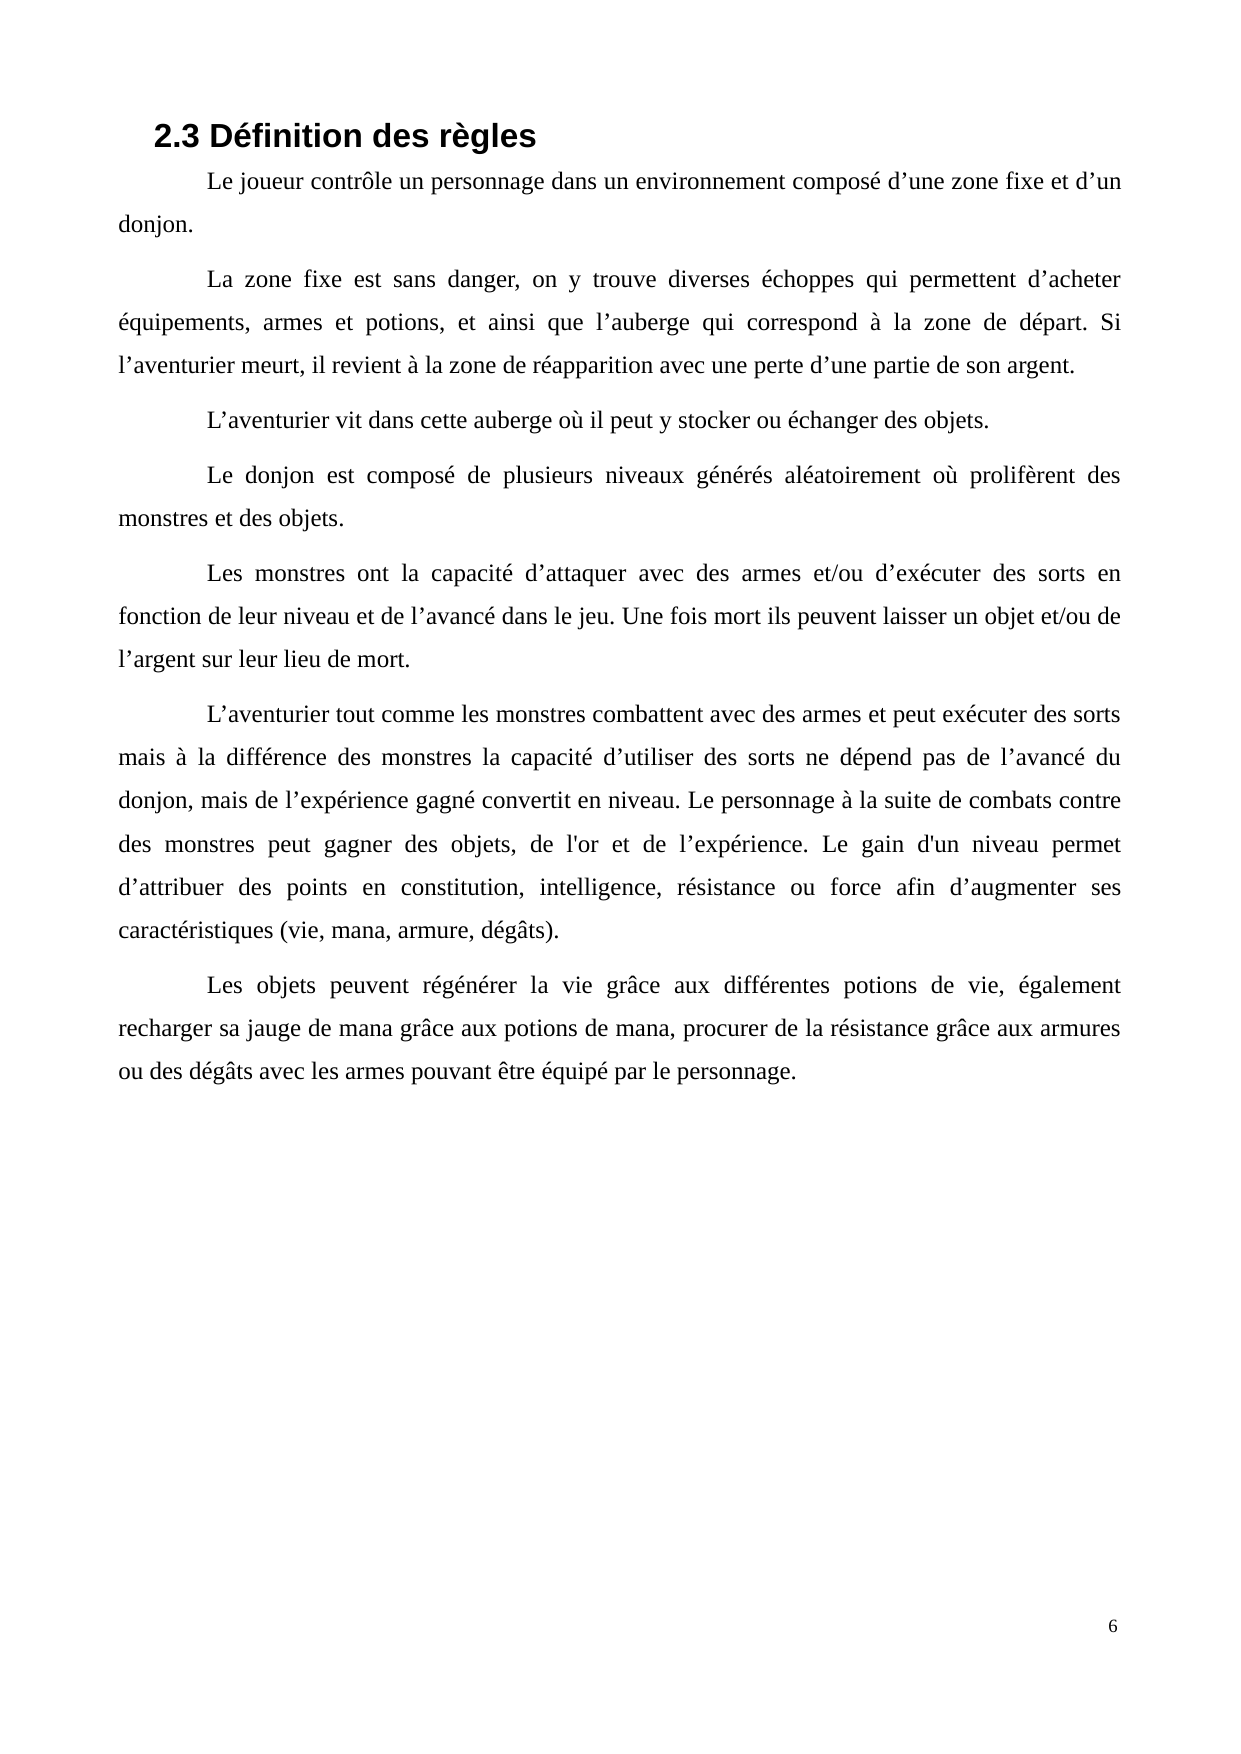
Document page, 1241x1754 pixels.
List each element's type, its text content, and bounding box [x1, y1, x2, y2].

text Le joueur contrôle un personnage dans un environnement composé d’une zone fixe et d’un donjon. [118, 166, 1122, 238]
text Le donjon est composé de plusieurs niveaux générés aléatoirement où prolifèrent des monstres et des objets. [118, 460, 1122, 532]
subtitle Définition des règles [153, 116, 1104, 154]
text La zone fixe est sans danger, on y trouve diverses échoppes qui permettent d’acheter équipements, armes et potions, et ainsi que l’auberge qui correspond à la zone de départ. Si l’aventurier meurt, il revient à la zone de réapparition avec une perte d’une partie de son argent. [118, 264, 1122, 379]
text Les monstres ont la capacité d’attaquer avec des armes et/ou d’exécuter des sorts en fonction de leur niveau et de l’avancé dans le jeu. Une fois mort ils peuvent laisser un objet et/ou de l’argent sur leur lieu de mort. [118, 558, 1122, 673]
text Les objets peuvent régénérer la vie grâce aux différentes potions de vie, également recharger sa jauge de mana grâce aux potions de mana, procurer de la résistance grâce aux armures ou des dégâts avec les armes pouvant être équipé par le personnage. [118, 970, 1122, 1085]
text L’aventurier vit dans cette auberge où il peut y stocker ou échanger des objets. [118, 405, 1122, 434]
text L’aventurier tout comme les monstres combattent avec des armes et peut exécuter des sorts mais à la différence des monstres la capacité d’utiliser des sorts ne dépend pas de l’avancé du donjon, mais de l’expérience gagné convertit en niveau. Le personnage à la suite de combats contre des monstres peut gagner des objets, de l'or et de l’expérience. Le gain d'un niveau permet d’attribuer des points en constitution, intelligence, résistance ou force afin d’augmenter ses caractéristiques (vie, mana, armure, dégâts). [118, 699, 1122, 944]
